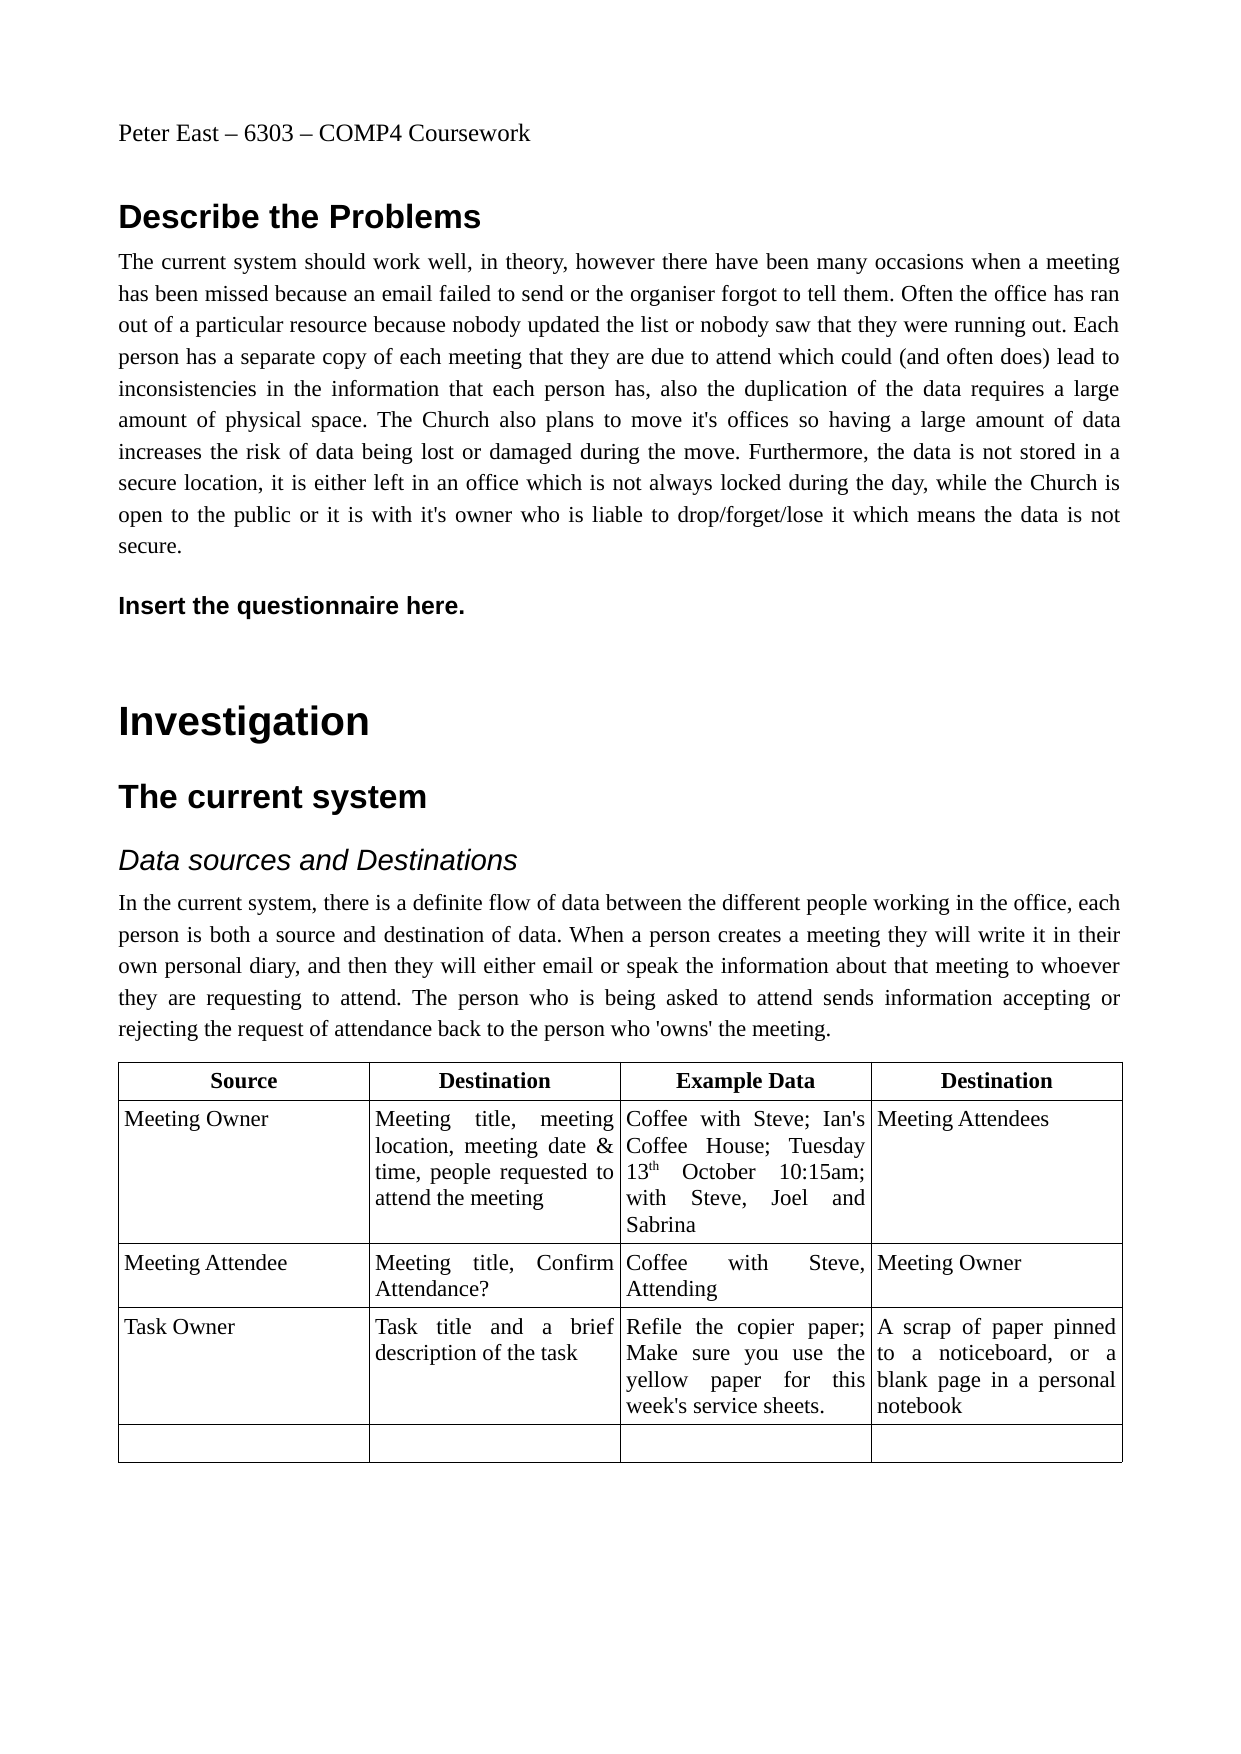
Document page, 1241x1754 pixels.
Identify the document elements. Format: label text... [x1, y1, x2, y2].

subtitle Insert the questionnaire here. [118, 591, 1122, 619]
text In the current system, there is a definite flow of data between the different people working in the office, each person is both a source and destination of data. When a person creates a meeting they will write it in their own personal diary, and then they will either email or speak the information about that meeting to whoever they are requesting to attend. The person who is being asked to attend sends information accepting or rejecting the request of attendance back to the person who 'owns' the meeting. [118, 889, 1122, 1042]
table_cell A scrap of paper pinned to a noticeboard, or a blank page in a personal notebook [872, 1308, 1122, 1424]
table_cell [119, 1425, 369, 1462]
table_cell Meeting title, meeting location, meeting date & time, people requested to attend the meeting [370, 1101, 620, 1243]
table_cell [872, 1425, 1122, 1462]
table_cell Task title and a brief description of the task [370, 1308, 620, 1424]
subtitle The current system [118, 777, 1122, 816]
subtitle Data sources and Destinations [118, 843, 1122, 877]
table_cell [370, 1425, 620, 1462]
table_cell Task Owner [119, 1308, 369, 1424]
subtitle Investigation [118, 697, 1122, 744]
table_cell [621, 1425, 871, 1462]
table_cell Meeting Owner [119, 1101, 369, 1243]
subtitle Describe the Problems [118, 197, 1122, 236]
text The current system should work well, in theory, however there have been many occasions when a meeting has been missed because an email failed to send or the organiser forgot to tell them. Often the office has ran out of a particular resource because nobody updated the list or nobody saw that they were running out. Each person has a separate copy of each meeting that they are due to attend which could (and often does) lead to inconsistencies in the information that each person has, also the duplication of the data requires a large amount of physical space. The Church also plans to move it's offices so having a large amount of data increases the risk of data being lost or damaged during the move. Furthermore, the data is not stored in a secure location, it is either left in an office which is not always locked during the day, while the Church is open to the public or it is with it's owner who is liable to drop/forget/lose it which means the data is not secure. [118, 248, 1122, 559]
table_cell Coffee with Steve, Attending [621, 1244, 871, 1307]
table_cell Meeting title, Confirm Attendance? [370, 1244, 620, 1307]
table_cell Coffee with Steve; Ian's Coffee House; Tuesday 13th October 10:15am; with Steve, Joel and Sabrina [621, 1101, 871, 1243]
table_header Example Data [621, 1063, 871, 1099]
table_header Destination [872, 1063, 1122, 1099]
table_header Destination [370, 1063, 620, 1099]
table_cell Meeting Owner [872, 1244, 1122, 1307]
table_cell Meeting Attendees [872, 1101, 1122, 1243]
table_cell Refile the copier paper; Make sure you use the yellow paper for this week's service sheets. [621, 1308, 871, 1424]
table_cell Meeting Attendee [119, 1244, 369, 1307]
table_header Source [119, 1063, 369, 1099]
